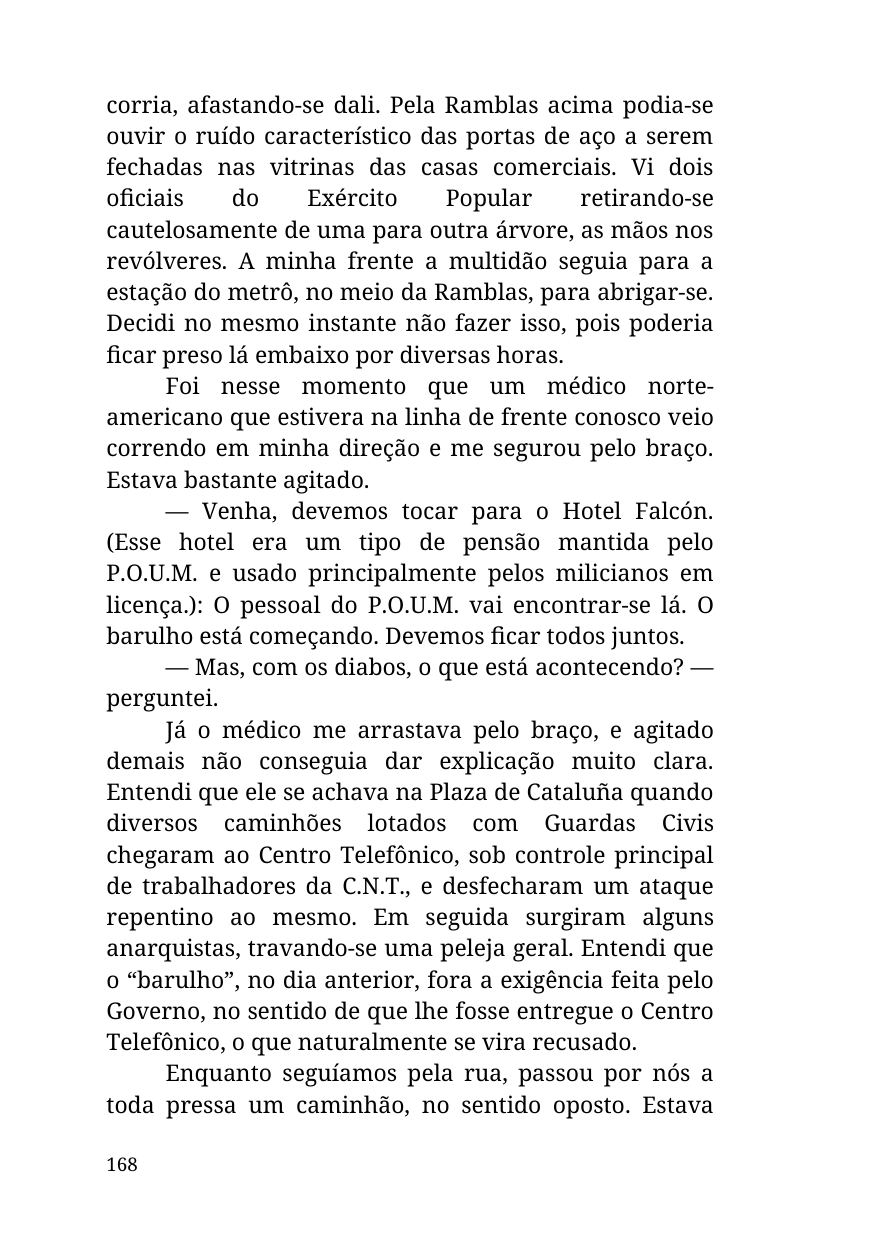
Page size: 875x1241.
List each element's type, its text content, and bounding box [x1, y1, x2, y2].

text — Mas, com os diabos, o que está acontecendo? — perguntei. [106, 651, 714, 713]
text Enquanto seguíamos pela rua, passou por nós a toda pressa um caminhão, no sentido oposto. Estava [106, 1057, 714, 1120]
text corria, afastando-se dali. Pela Ramblas acima podia-se ouvir o ruído característico das portas de aço a serem fechadas nas vitrinas das casas comerciais. Vi dois oficiais do Exército Popular retirando-se cautelosamente de uma para outra árvore, as mãos nos revólveres. A minha frente a multidão seguia para a estação do metrô, no meio da Ramblas, para abrigar-se. Decidi no mesmo instante não fazer isso, pois poderia ficar preso lá embaixo por diversas horas. [106, 88, 714, 370]
text — Venha, devemos tocar para o Hotel Falcón. (Esse hotel era um tipo de pensão mantida pelo P.O.U.M. e usado principalmente pelos milicianos em licença.): O pessoal do P.O.U.M. vai encontrar-se lá. O barulho está começando. Devemos ficar todos juntos. [106, 495, 714, 651]
text Já o médico me arrastava pelo braço, e agitado demais não conseguia dar explicação muito clara. Entendi que ele se achava na Plaza de Cataluña quando diversos caminhões lotados com Guardas Civis chegaram ao Centro Telefônico, sob controle principal de trabalhadores da C.N.T., e desfecharam um ataque repentino ao mesmo. Em seguida surgiram alguns anarquistas, travando-se uma peleja geral. Entendi que o “barulho”, no dia anterior, fora a exigência feita pelo Governo, no sentido de que lhe fosse entregue o Centro Telefônico, o que naturalmente se vira recusado. [106, 713, 714, 1057]
text Foi nesse momento que um médico norte-americano que estivera na linha de frente conosco veio correndo em minha direção e me segurou pelo braço. Estava bastante agitado. [106, 370, 714, 495]
